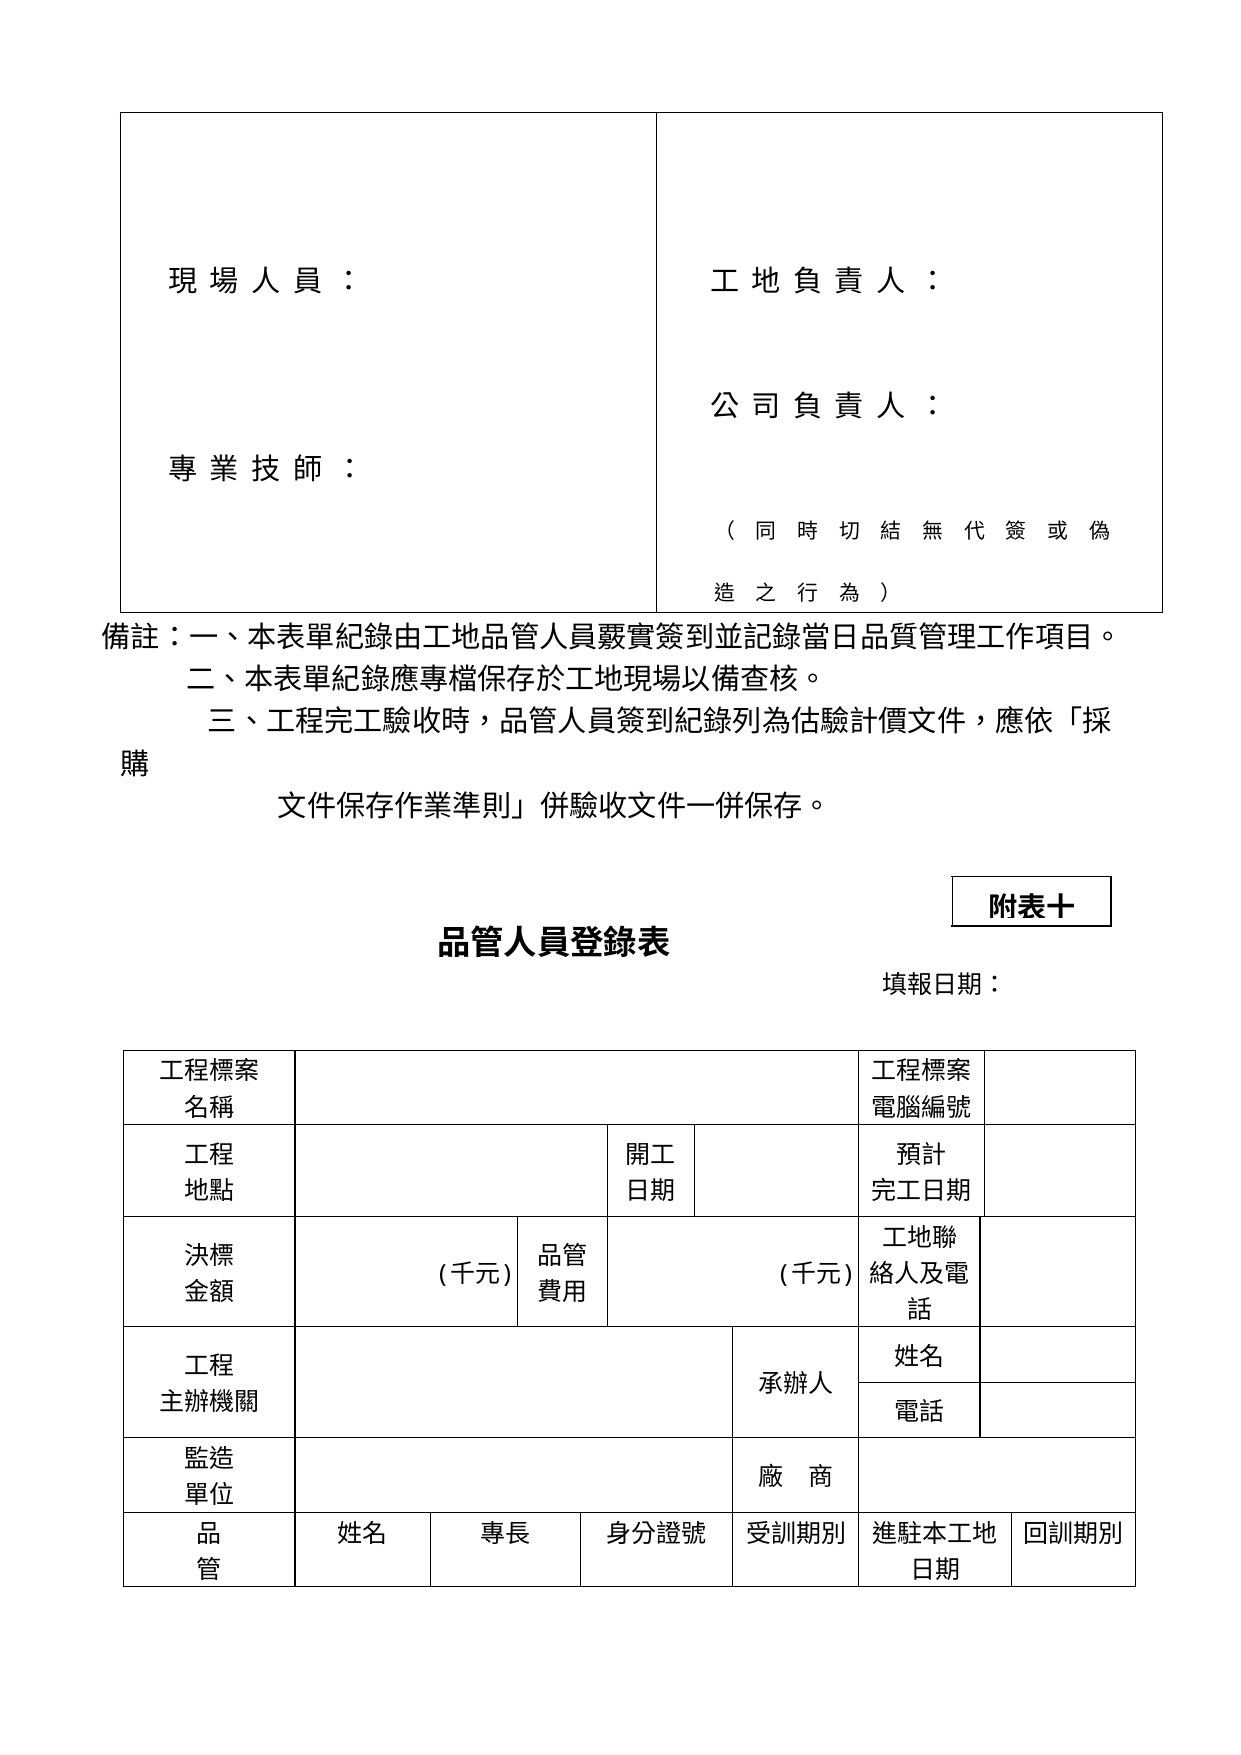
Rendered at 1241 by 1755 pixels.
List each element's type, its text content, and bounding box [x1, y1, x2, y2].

table_header [296, 1051, 858, 1123]
table_cell [296, 1438, 732, 1512]
table_cell 進駐本工地日期 [859, 1513, 1011, 1586]
table_cell 工程 地點 [124, 1125, 294, 1216]
text 三、工程完工驗收時，品管人員簽到紀錄列為估驗計價文件，應依「採購 [120, 698, 1120, 783]
table_header [985, 1051, 1135, 1123]
table_cell [296, 1327, 732, 1437]
table_cell [859, 1438, 1135, 1512]
table_cell [695, 1125, 858, 1216]
table_header 工程標案 名稱 [124, 1051, 294, 1123]
table_cell 姓名 [859, 1327, 979, 1382]
table_cell 工地聯 絡人及電話 [859, 1217, 979, 1326]
table_cell 工程 主辦機關 [124, 1327, 294, 1437]
table_cell 承辦人 [733, 1327, 858, 1437]
table_cell [981, 1383, 1135, 1437]
table_header 工程標案 電腦編號 [859, 1051, 984, 1123]
table_cell 現場人員： 專業技師： [121, 113, 656, 612]
text 附表十 [968, 884, 1095, 918]
table_cell 決標 金額 [124, 1217, 294, 1326]
table_cell 品 管 [124, 1513, 294, 1586]
table_cell [981, 1217, 1135, 1326]
table_cell 開工 日期 [608, 1125, 694, 1216]
text 品管人員登錄表 [120, 877, 1120, 964]
table_cell (千元) [608, 1217, 858, 1326]
table_cell 品管 費用 [518, 1217, 607, 1326]
table_cell 姓名 [296, 1513, 430, 1586]
table_cell 監造 單位 [124, 1438, 294, 1512]
table_cell 專長 [431, 1513, 580, 1586]
table_cell 電話 [859, 1383, 979, 1437]
table_cell 回訓期別 [1012, 1513, 1135, 1586]
table_cell 受訓期別 [733, 1513, 858, 1586]
text 填報日期： [120, 964, 1120, 1000]
table_cell 預計 完工日期 [859, 1125, 984, 1216]
text 備註：一、本表單紀錄由工地品管人員覈實簽到並記錄當日品質管理工作項目。 [101, 613, 1120, 656]
table_cell (千元) [296, 1217, 517, 1326]
text 二、本表單紀錄應專檔保存於工地現場以備查核。 [120, 656, 1120, 698]
table_cell [296, 1125, 607, 1216]
table_cell 身分證號 [581, 1513, 732, 1586]
table_cell [985, 1125, 1135, 1216]
table_cell 工地負責人： 公司負責人： （同時切結無代簽或偽造之行為） [657, 113, 1162, 612]
text 文件保存作業準則」併驗收文件一併保存。 [120, 783, 1120, 825]
table_cell [981, 1327, 1135, 1382]
table_cell 廠 商 [733, 1438, 858, 1512]
